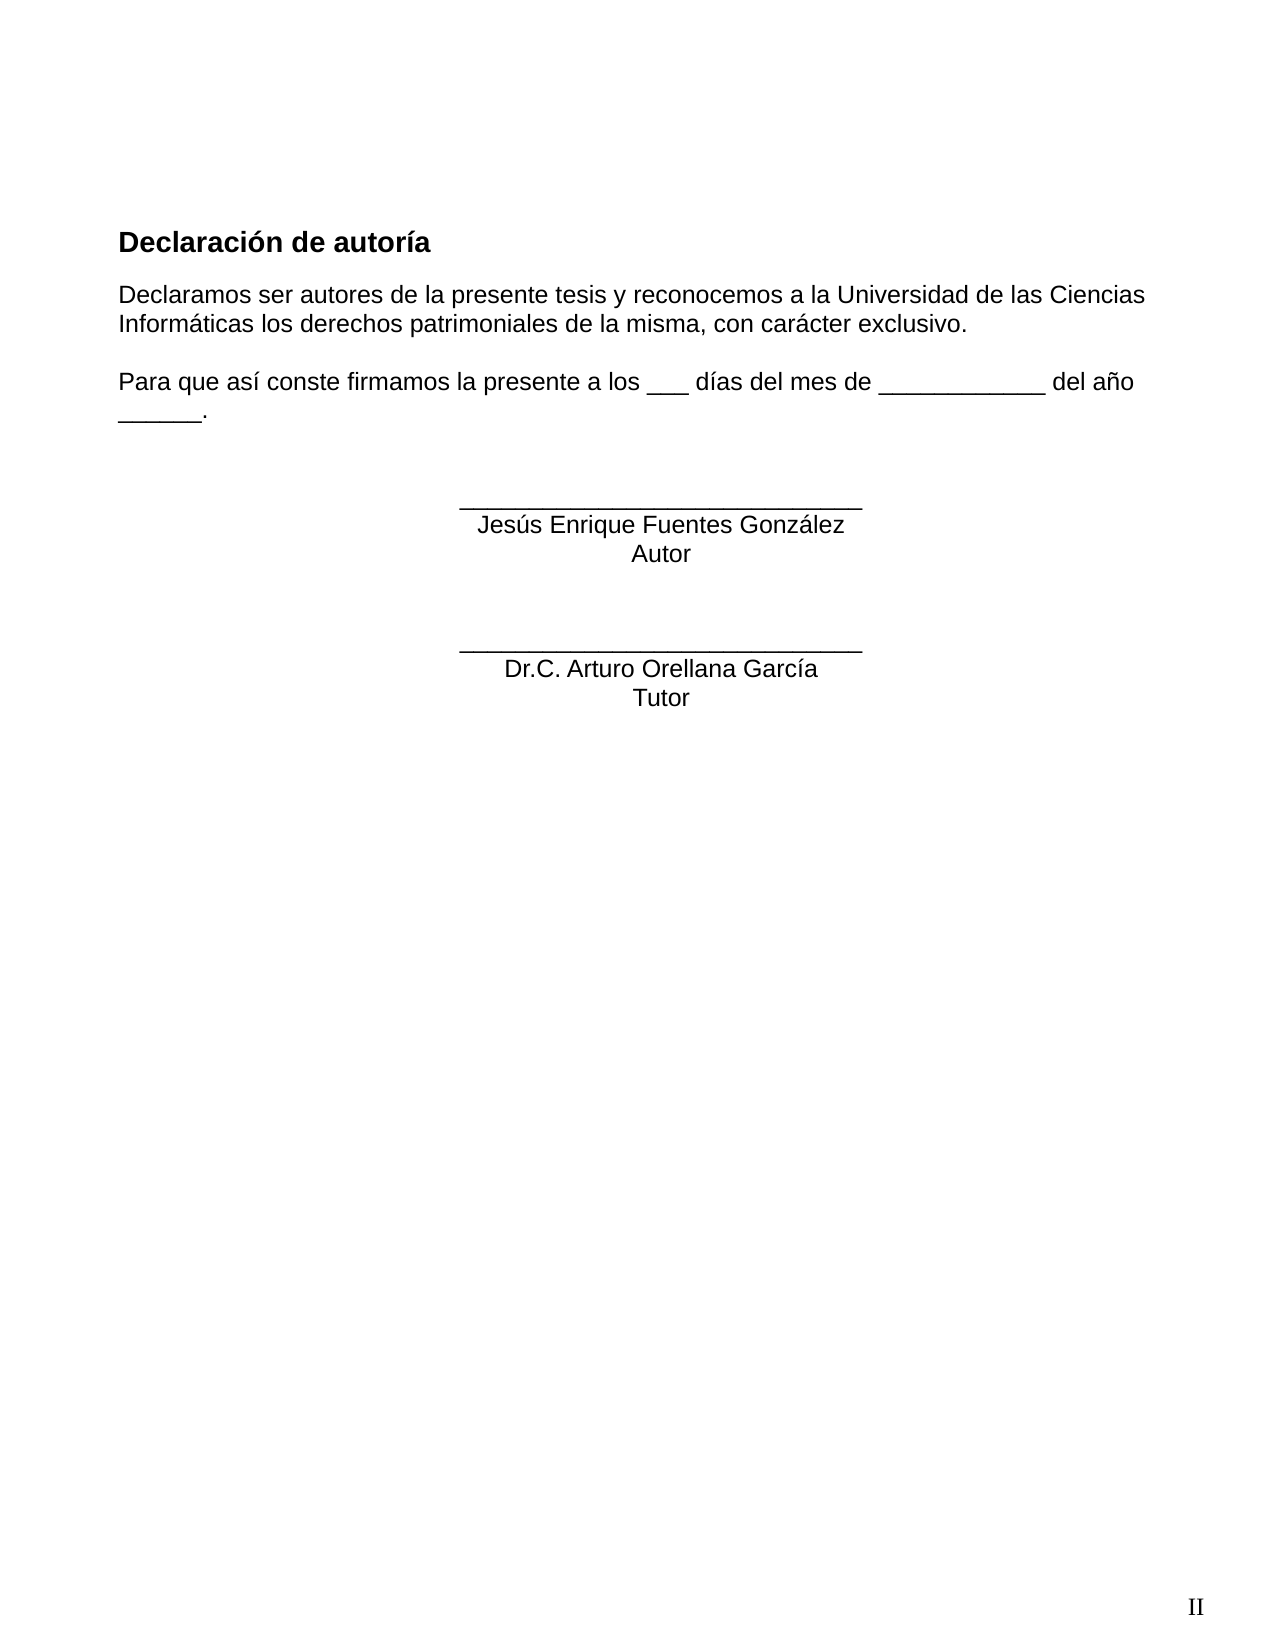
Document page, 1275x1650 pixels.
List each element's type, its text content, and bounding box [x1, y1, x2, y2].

text _____________________________ [118, 482, 1204, 510]
text Autor [118, 539, 1204, 568]
text Para que así conste firmamos la presente a los ___ días del mes de ____________ del año ______. [118, 367, 1204, 424]
text _____________________________ [118, 625, 1204, 654]
text Declaramos ser autores de la presente tesis y reconocemos a la Universidad de las Ciencias Informáticas los derechos patrimoniales de la misma, con carácter exclusivo. [118, 280, 1204, 338]
text Dr.C. Arturo Orellana García [118, 654, 1204, 683]
text Jesús Enrique Fuentes González [118, 510, 1204, 539]
text Tutor [118, 683, 1204, 712]
subtitle Declaración de autoría [118, 225, 1204, 258]
